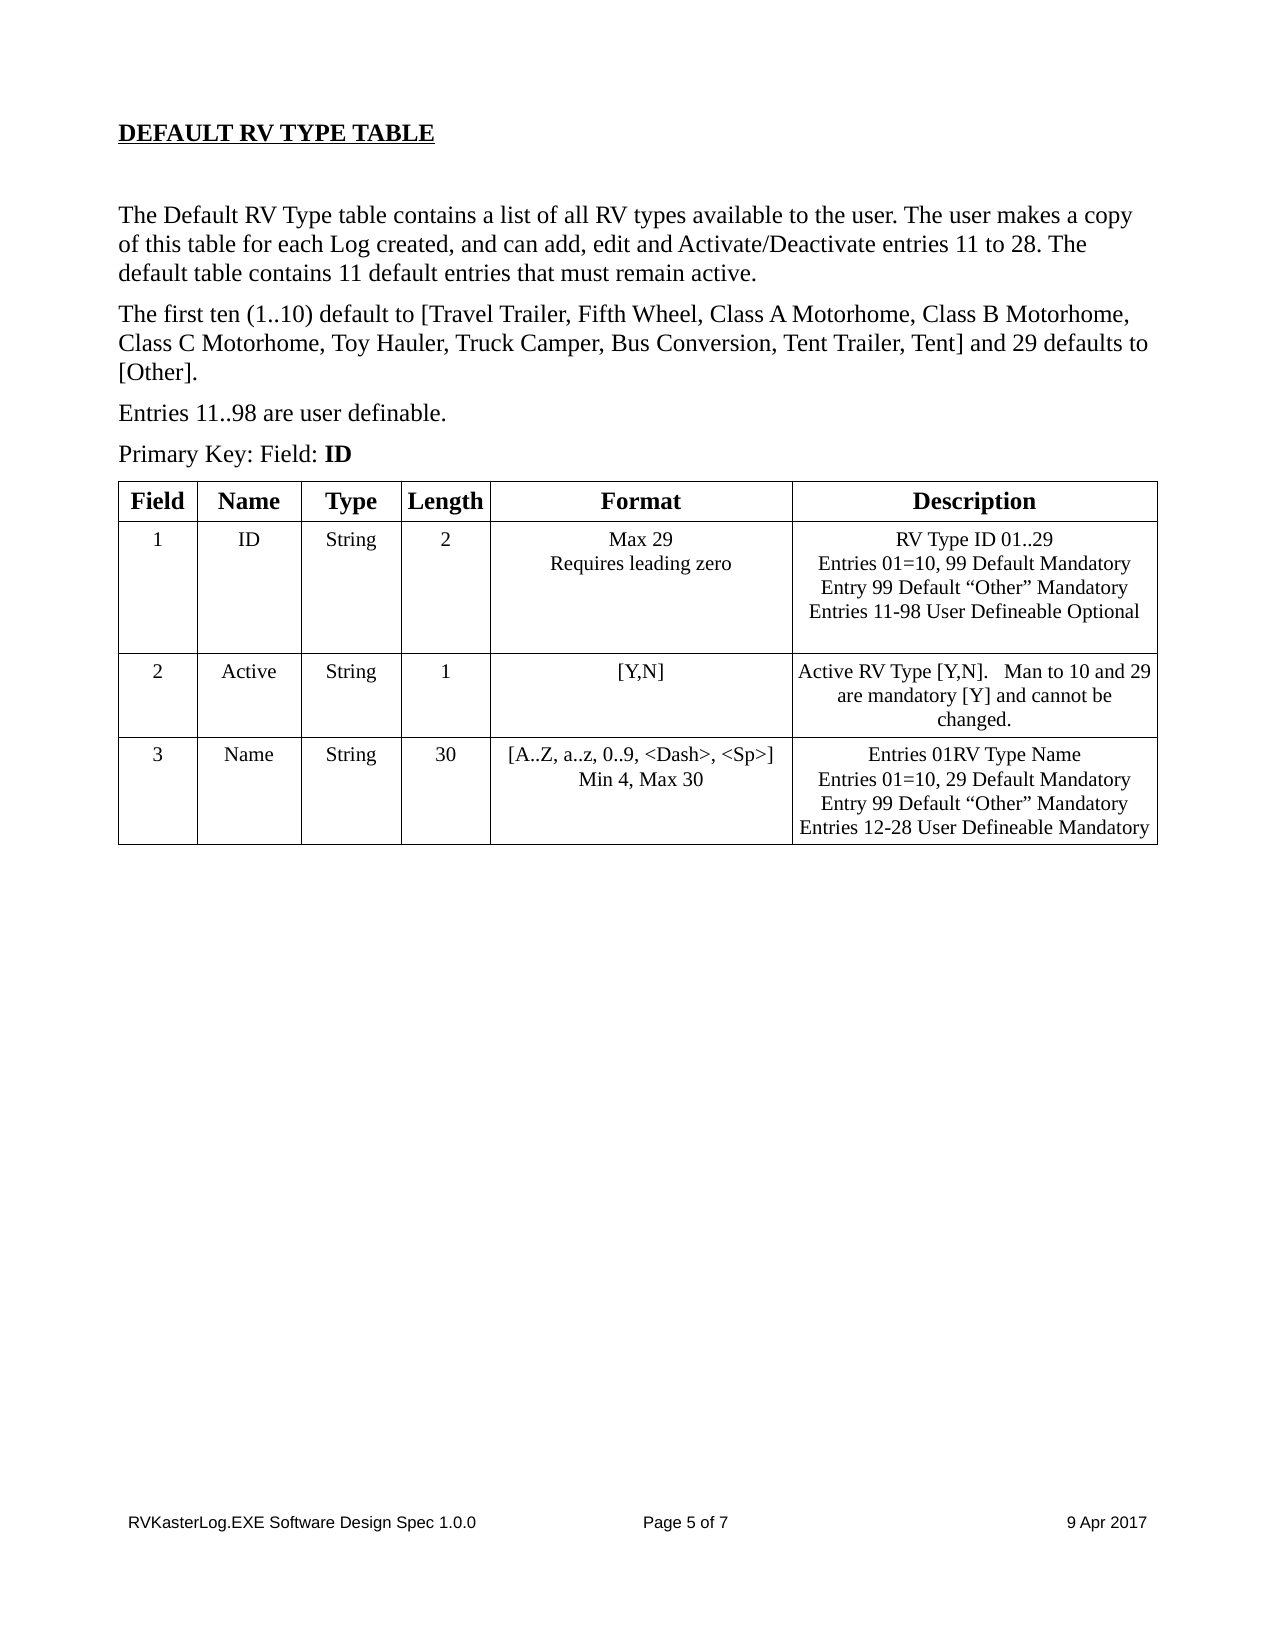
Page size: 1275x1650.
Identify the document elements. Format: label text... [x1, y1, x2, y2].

table_cell String [302, 738, 401, 844]
table_cell Max 29 Requires leading zero [491, 522, 792, 653]
table_header Description [793, 482, 1157, 521]
text Primary Key: Field: ID [118, 439, 1157, 468]
table_cell Entries 01RV Type Name Entries 01=10, 29 Default Mandatory Entry 99 Default “Other” Mandatory Entries 12-28 User Defineable Mandatory [793, 738, 1157, 844]
table_cell 2 [402, 522, 490, 653]
table_header Name [198, 482, 301, 521]
table_cell 3 [119, 738, 197, 844]
table_cell 30 [402, 738, 490, 844]
text The first ten (1..10) default to [Travel Trailer, Fifth Wheel, Class A Motorhome, Class B Motorhome, Class C Motorhome, Toy Hauler, Truck Camper, Bus Conversion, Tent Trailer, Tent] and 29 defaults to [Other]. [118, 299, 1157, 386]
text DEFAULT RV TYPE TABLE [118, 118, 1157, 147]
table_cell String [302, 522, 401, 653]
table_cell 1 [119, 522, 197, 653]
table_cell Active RV Type [Y,N]. Man to 10 and 29 are mandatory [Y] and cannot be changed. [793, 654, 1157, 737]
table_cell [Y,N] [491, 654, 792, 737]
table_header Format [491, 482, 792, 521]
table_header Field [119, 482, 197, 521]
table_cell RV Type ID 01..29 Entries 01=10, 99 Default Mandatory Entry 99 Default “Other” Mandatory Entries 11-98 User Defineable Optional [793, 522, 1157, 653]
table_cell [A..Z, a..z, 0..9, <Dash>, <Sp>] Min 4, Max 30 [491, 738, 792, 844]
table_header Length [402, 482, 490, 521]
table_cell String [302, 654, 401, 737]
text Entries 11..98 are user definable. [118, 398, 1157, 427]
table_cell Name [198, 738, 301, 844]
table_header Type [302, 482, 401, 521]
table_cell Active [198, 654, 301, 737]
table_cell 1 [402, 654, 490, 737]
table_cell ID [198, 522, 301, 653]
text The Default RV Type table contains a list of all RV types available to the user. The user makes a copy of this table for each Log created, and can add, edit and Activate/Deactivate entries 11 to 28. The default table contains 11 default entries that must remain active. [118, 201, 1157, 287]
table_cell 2 [119, 654, 197, 737]
